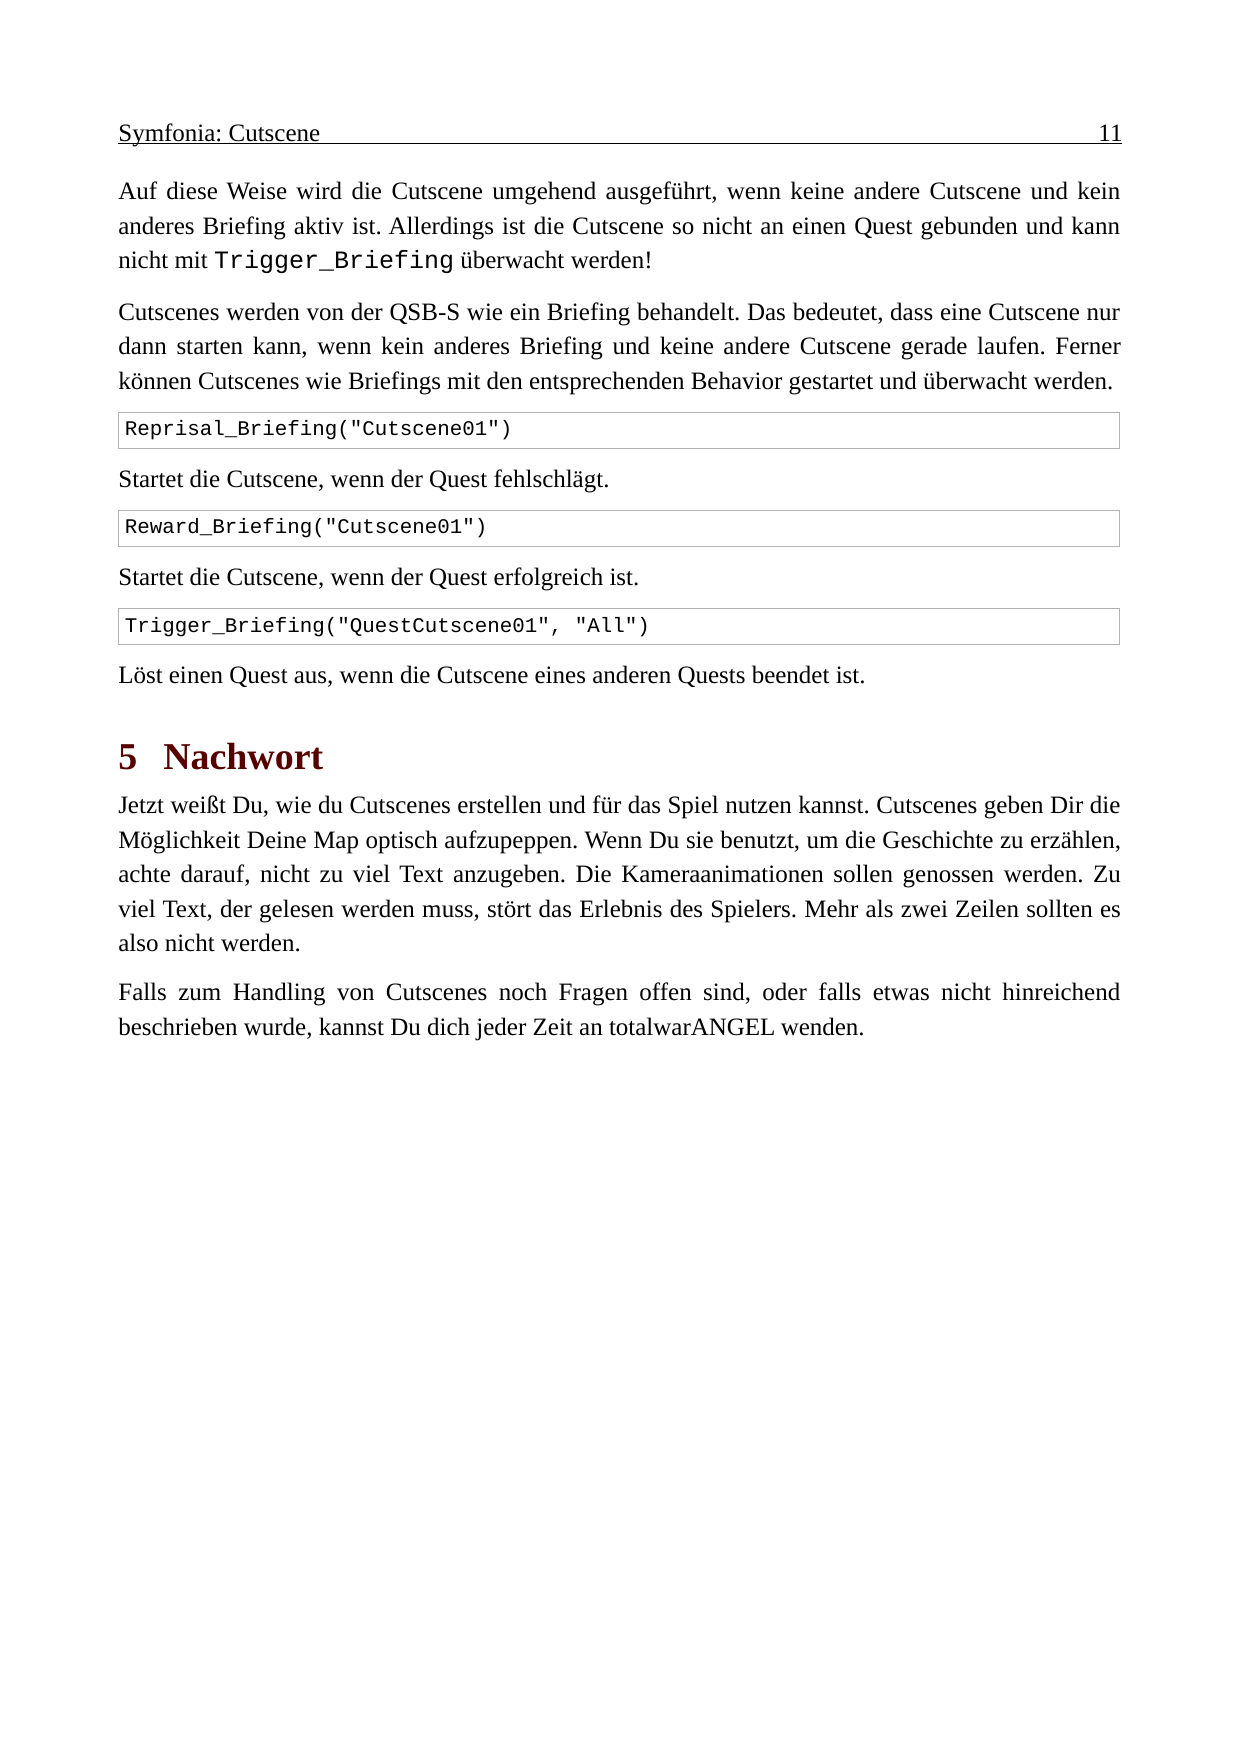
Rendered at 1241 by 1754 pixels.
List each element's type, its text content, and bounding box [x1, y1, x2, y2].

text Startet die Cutscene, wenn der Quest erfolgreich ist. [118, 562, 1122, 591]
subtitle Nachwort [118, 734, 1122, 778]
text Falls zum Handling von Cutscenes noch Fragen offen sind, oder falls etwas nicht hinreichend beschrieben wurde, kannst Du dich jeder Zeit an totalwarANGEL wenden. [118, 977, 1122, 1041]
text Löst einen Quest aus, wenn die Cutscene eines anderen Quests beendet ist. [118, 660, 1122, 689]
text Cutscenes werden von der QSB-S wie ein Briefing behandelt. Das bedeutet, dass eine Cutscene nur dann starten kann, wenn kein anderes Briefing und keine andere Cutscene gerade laufen. Ferner können Cutscenes wie Briefings mit den entsprechenden Behavior gestartet und überwacht werden. [118, 297, 1122, 394]
text Startet die Cutscene, wenn der Quest fehlschlägt. [118, 464, 1122, 493]
text Jetzt weißt Du, wie du Cutscenes erstellen und für das Spiel nutzen kannst. Cutscenes geben Dir die Möglichkeit Deine Map optisch aufzupeppen. Wenn Du sie benutzt, um die Geschichte zu erzählen, achte darauf, nicht zu viel Text anzugeben. Die Kameraanimationen sollen genossen werden. Zu viel Text, der gelesen werden muss, stört das Erlebnis des Spielers. Mehr als zwei Zeilen sollten es also nicht werden. [118, 790, 1122, 957]
text Auf diese Weise wird die Cutscene umgehend ausgeführt, wenn keine andere Cutscene und kein anderes Briefing aktiv ist. Allerdings ist die Cutscene so nicht an einen Quest gebunden und kann nicht mit Trigger_Briefing überwacht werden! [118, 176, 1122, 276]
